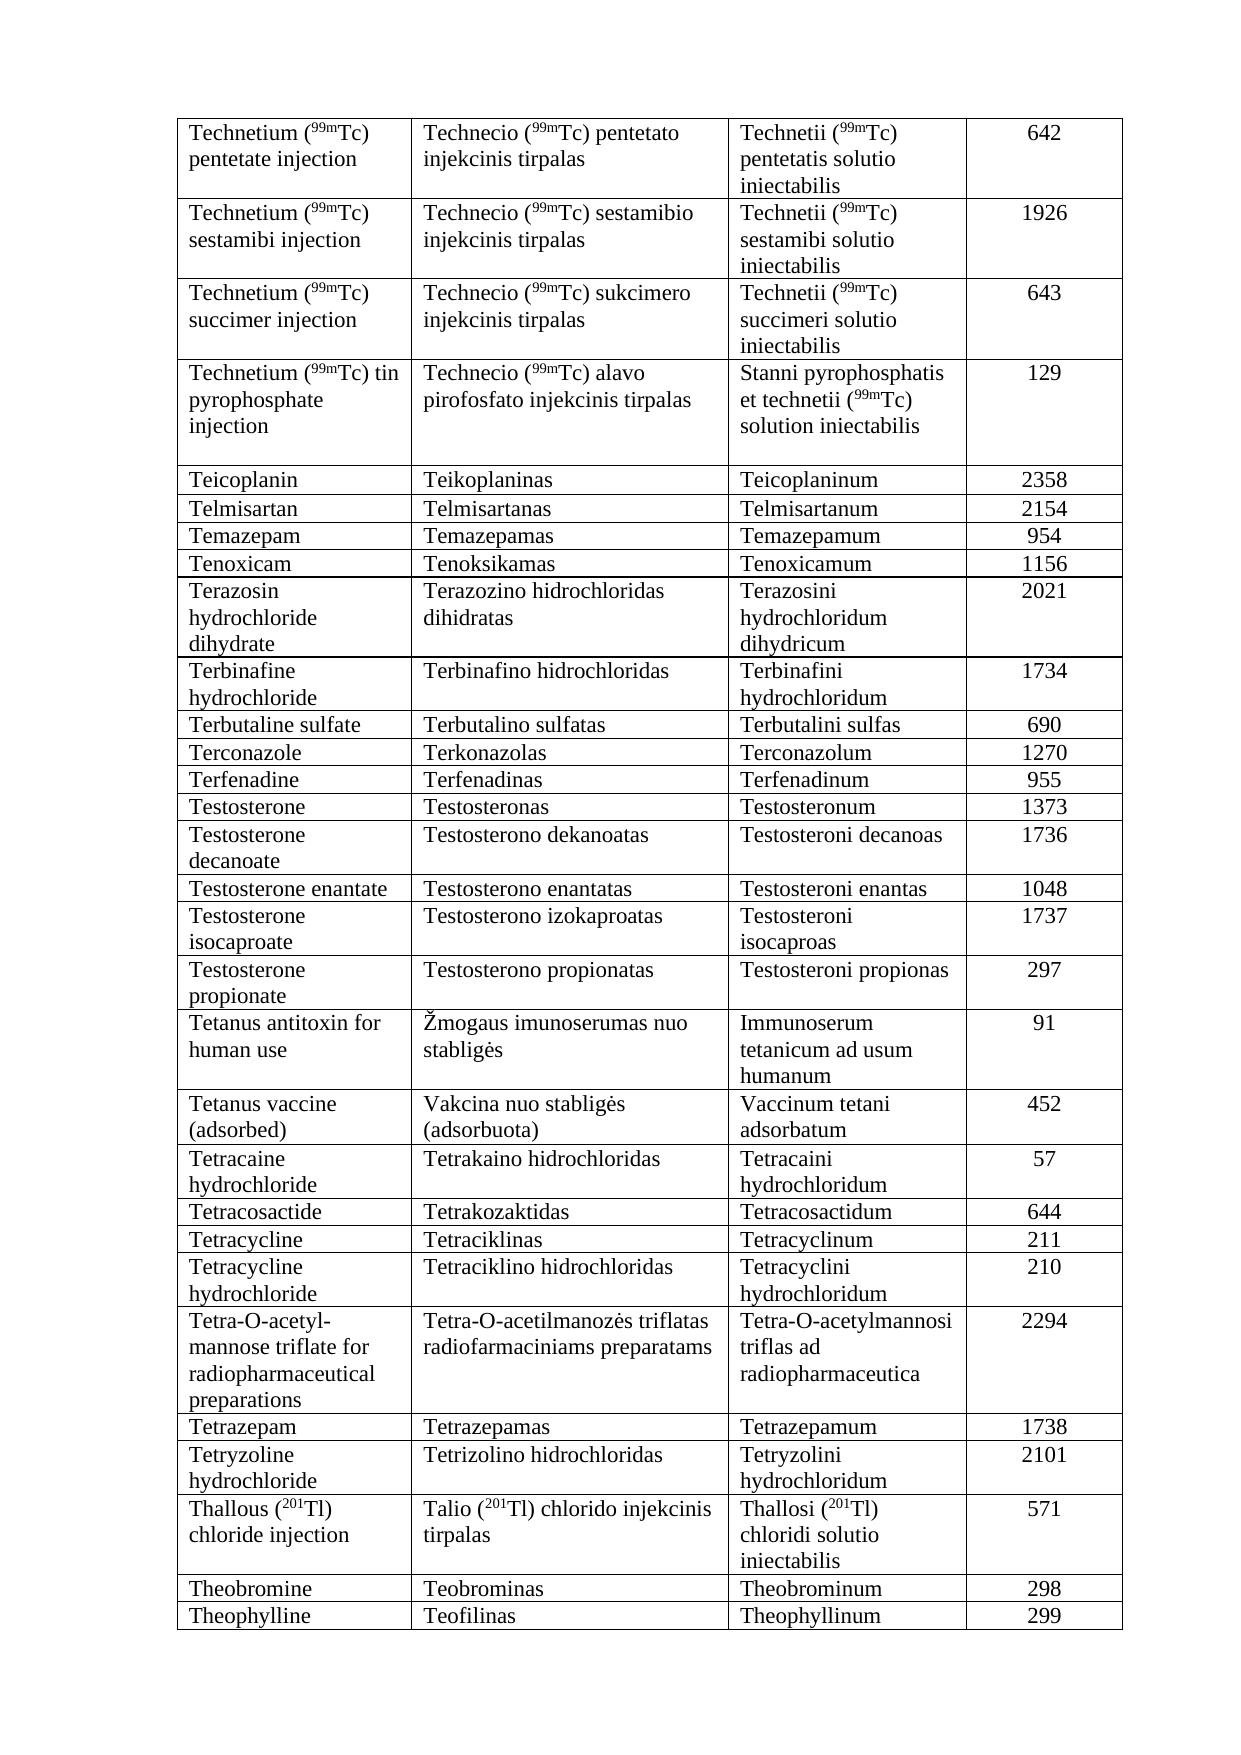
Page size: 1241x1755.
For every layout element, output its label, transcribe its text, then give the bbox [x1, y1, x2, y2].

table_cell Theobromine [178, 1575, 411, 1601]
table_cell Technecio (99mTc) alavo pirofosfato injekcinis tirpalas [412, 360, 728, 465]
table_cell 1156 [967, 550, 1122, 576]
table_cell Telmisartanas [412, 495, 728, 522]
table_cell Tetrakozaktidas [412, 1199, 728, 1225]
table_cell Technecio (99mTc) pentetato injekcinis tirpalas [412, 119, 728, 198]
table_cell Tetryzolini hydrochloridum [729, 1441, 966, 1493]
table_cell Technetium (99mTc) pentetate injection [178, 119, 411, 198]
table_cell 1738 [967, 1414, 1122, 1440]
table_cell Immunoserum tetanicum ad usum humanum [729, 1010, 966, 1088]
table_cell 1270 [967, 739, 1122, 765]
table_cell Technetium (99mTc) sestamibi injection [178, 199, 411, 278]
table_cell Tetra-O-acetylmannosi triflas ad radiopharmaceutica [729, 1307, 966, 1412]
table_cell 210 [967, 1253, 1122, 1306]
table_cell 1737 [967, 902, 1122, 955]
table_cell Tetrakaino hidrochloridas [412, 1145, 728, 1197]
table_cell Terbinafine hydrochloride [178, 658, 411, 710]
table_cell Telmisartanum [729, 495, 966, 522]
table_cell 571 [967, 1495, 1122, 1574]
table_cell Tetrazepamum [729, 1414, 966, 1440]
table_cell Testosterone enantate [178, 875, 411, 901]
table_cell Thallous (201Tl) chloride injection [178, 1495, 411, 1574]
table_cell Technetii (99mTc) succimeri solutio iniectabilis [729, 279, 966, 358]
table_cell Tetrazepamas [412, 1414, 728, 1440]
table_cell 690 [967, 711, 1122, 738]
table_cell Technetii (99mTc) pentetatis solutio iniectabilis [729, 119, 966, 198]
table_cell 643 [967, 279, 1122, 358]
table_cell Žmogaus imunoserumas nuo stabligės [412, 1010, 728, 1088]
table_cell 2294 [967, 1307, 1122, 1412]
table_cell Talio (201Tl) chlorido injekcinis tirpalas [412, 1495, 728, 1574]
table_cell 1048 [967, 875, 1122, 901]
table_cell Temazepamum [729, 523, 966, 549]
table_cell Technetii (99mTc) sestamibi solutio iniectabilis [729, 199, 966, 278]
table_cell 452 [967, 1090, 1122, 1144]
table_cell Tetrizolino hidrochloridas [412, 1441, 728, 1493]
table_cell Tenoksikamas [412, 550, 728, 576]
table_cell Terazosin hydrochloride dihydrate [178, 578, 411, 656]
table_cell Terfenadine [178, 766, 411, 792]
table_cell Tetryzoline hydrochloride [178, 1441, 411, 1493]
table_cell Testosterone isocaproate [178, 902, 411, 955]
table_cell Tetra-O-acetyl-mannose triflate for radiopharmaceutical preparations [178, 1307, 411, 1412]
table_cell 57 [967, 1145, 1122, 1197]
table_cell Terbinafino hidrochloridas [412, 658, 728, 710]
table_cell Tetraciklino hidrochloridas [412, 1253, 728, 1306]
table_cell Terkonazolas [412, 739, 728, 765]
table_cell Technetium (99mTc) succimer injection [178, 279, 411, 358]
table_cell 1734 [967, 658, 1122, 710]
table_cell Tenoxicamum [729, 550, 966, 576]
table_cell 1926 [967, 199, 1122, 278]
table_cell 1373 [967, 794, 1122, 820]
table_cell Testosterono enantatas [412, 875, 728, 901]
table_cell 2154 [967, 495, 1122, 522]
table_cell 2101 [967, 1441, 1122, 1493]
table_cell 297 [967, 956, 1122, 1008]
table_cell 299 [967, 1602, 1122, 1628]
table_cell Testosterone decanoate [178, 821, 411, 873]
table_cell Tetracaini hydrochloridum [729, 1145, 966, 1197]
table_cell Terazosini hydrochloridum dihydricum [729, 578, 966, 656]
table_cell Technetium (99mTc) tin pyrophosphate injection [178, 360, 411, 465]
table_cell Tetanus vaccine (adsorbed) [178, 1090, 411, 1144]
table_cell Testosterono dekanoatas [412, 821, 728, 873]
table_cell Terbinafini hydrochloridum [729, 658, 966, 710]
table_cell Testosterone propionate [178, 956, 411, 1008]
table_cell Vaccinum tetani adsorbatum [729, 1090, 966, 1144]
table_cell Testosteroni isocaproas [729, 902, 966, 955]
table_cell 129 [967, 360, 1122, 465]
table_cell Tetracyclini hydrochloridum [729, 1253, 966, 1306]
table_cell Terconazole [178, 739, 411, 765]
table_cell Tetraciklinas [412, 1226, 728, 1252]
table_cell 211 [967, 1226, 1122, 1252]
table_cell Terbutalino sulfatas [412, 711, 728, 738]
table_cell Terfenadinas [412, 766, 728, 792]
table_cell 91 [967, 1010, 1122, 1088]
table_cell Temazepamas [412, 523, 728, 549]
table_cell Technecio (99mTc) sukcimero injekcinis tirpalas [412, 279, 728, 358]
table_cell Tetracycline hydrochloride [178, 1253, 411, 1306]
table_cell Thallosi (201Tl) chloridi solutio iniectabilis [729, 1495, 966, 1574]
table_cell Telmisartan [178, 495, 411, 522]
table_cell Testosteroni decanoas [729, 821, 966, 873]
table_cell 2021 [967, 578, 1122, 656]
table_cell Tetanus antitoxin for human use [178, 1010, 411, 1088]
table_cell Testosteroni propionas [729, 956, 966, 1008]
table_cell Vakcina nuo stabligės (adsorbuota) [412, 1090, 728, 1144]
table_cell Testosterono propionatas [412, 956, 728, 1008]
table_cell Theophylline [178, 1602, 411, 1628]
table_cell Teikoplaninas [412, 466, 728, 494]
table_cell Terfenadinum [729, 766, 966, 792]
table_cell Tetracycline [178, 1226, 411, 1252]
table_cell 298 [967, 1575, 1122, 1601]
table_cell 1736 [967, 821, 1122, 873]
table_cell Tenoxicam [178, 550, 411, 576]
table_cell 644 [967, 1199, 1122, 1225]
table_cell Testosterone [178, 794, 411, 820]
table_cell Testosteronum [729, 794, 966, 820]
table_cell Teicoplanin [178, 466, 411, 494]
table_cell Testosterono izokaproatas [412, 902, 728, 955]
table_cell Theobrominum [729, 1575, 966, 1601]
table_cell Teofilinas [412, 1602, 728, 1628]
table_cell 642 [967, 119, 1122, 198]
table_cell 955 [967, 766, 1122, 792]
table_cell Terazozino hidrochloridas dihidratas [412, 578, 728, 656]
table_cell Terconazolum [729, 739, 966, 765]
table_cell Terbutaline sulfate [178, 711, 411, 738]
table_cell Tetracosactide [178, 1199, 411, 1225]
table_cell Terbutalini sulfas [729, 711, 966, 738]
table_cell Technecio (99mTc) sestamibio injekcinis tirpalas [412, 199, 728, 278]
table_cell Theophyllinum [729, 1602, 966, 1628]
table_cell Temazepam [178, 523, 411, 549]
table_cell Teicoplaninum [729, 466, 966, 494]
table_cell Testosteroni enantas [729, 875, 966, 901]
table_cell Tetracaine hydrochloride [178, 1145, 411, 1197]
table_cell Stanni pyrophosphatis et technetii (99mTc) solution iniectabilis [729, 360, 966, 465]
table_cell 2358 [967, 466, 1122, 494]
table_cell Tetra-O-acetilmanozės triflatas radiofarmaciniams preparatams [412, 1307, 728, 1412]
table_cell Tetrazepam [178, 1414, 411, 1440]
table_cell Tetracosactidum [729, 1199, 966, 1225]
table_cell Teobrominas [412, 1575, 728, 1601]
table_cell Testosteronas [412, 794, 728, 820]
table_cell 954 [967, 523, 1122, 549]
table_cell Tetracyclinum [729, 1226, 966, 1252]
